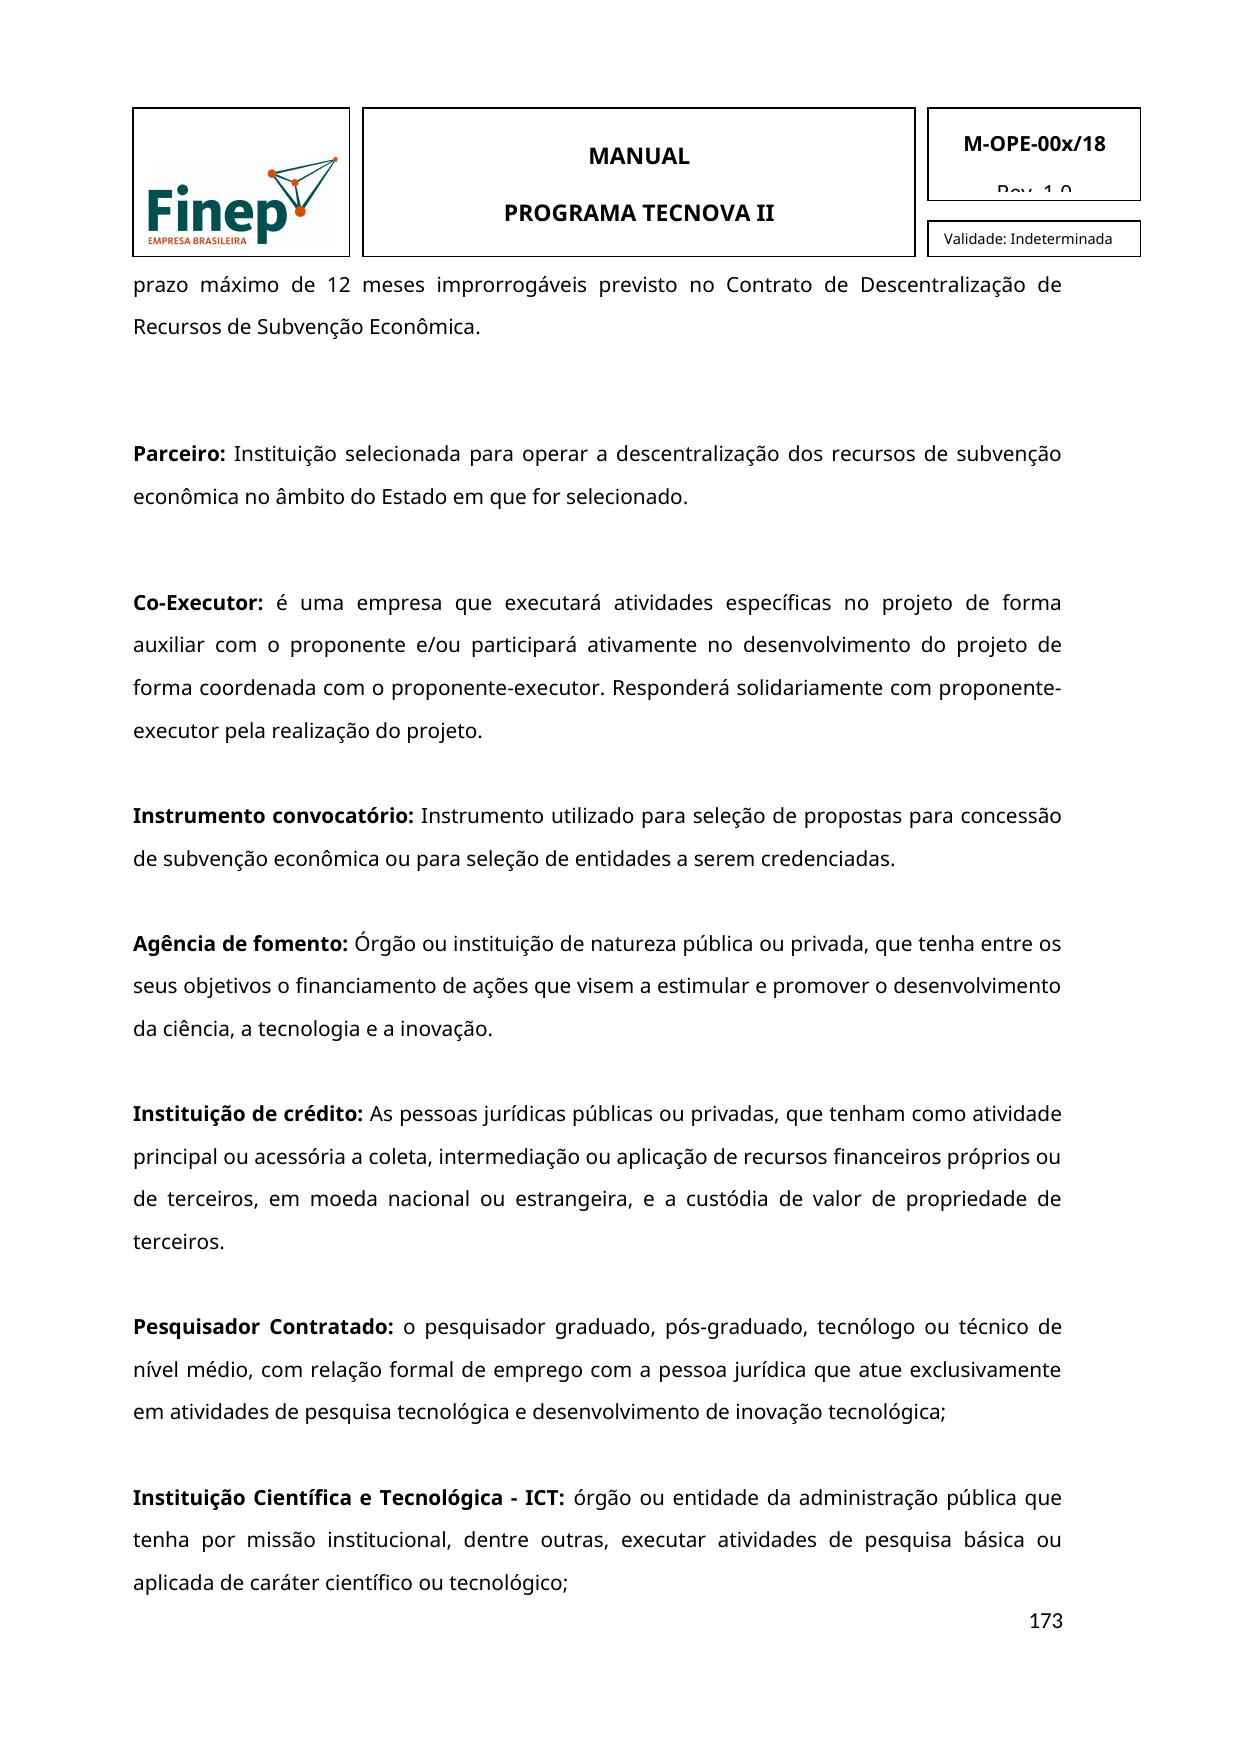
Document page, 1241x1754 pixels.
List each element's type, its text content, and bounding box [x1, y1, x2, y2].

text Instrumento convocatório: Instrumento utilizado para seleção de propostas para concessão de subvenção econômica ou para seleção de entidades a serem credenciadas. [133, 801, 1063, 872]
text Instituição Científica e Tecnológica - ICT: órgão ou entidade da administração pública que tenha por missão institucional, dentre outras, executar atividades de pesquisa básica ou aplicada de caráter científico ou tecnológico; [133, 1483, 1063, 1596]
text Instituição de crédito: As pessoas jurídicas públicas ou privadas, que tenham como atividade principal ou acessória a coleta, intermediação ou aplicação de recursos financeiros próprios ou de terceiros, em moeda nacional ou estrangeira, e a custódia de valor de propriedade de terceiros. [133, 1099, 1063, 1256]
text Agência de fomento: Órgão ou instituição de natureza pública ou privada, que tenha entre os seus objetivos o financiamento de ações que visem a estimular e promover o desenvolvimento da ciência, a tecnologia e a inovação. [133, 929, 1063, 1042]
text prazo máximo de 12 meses improrrogáveis previsto no Contrato de Descentralização de Recursos de Subvenção Econômica. [133, 270, 1063, 341]
text Co-Executor: é uma empresa que executará atividades específicas no projeto de forma auxiliar com o proponente e/ou participará ativamente no desenvolvimento do projeto de forma coordenada com o proponente-executor. Responderá solidariamente com proponente-executor pela realização do projeto. [133, 588, 1063, 744]
text Parceiro: Instituição selecionada para operar a descentralização dos recursos de subvenção econômica no âmbito do Estado em que for selecionado. [133, 439, 1063, 510]
text Pesquisador Contratado: o pesquisador graduado, pós-graduado, tecnólogo ou técnico de nível médio, com relação formal de emprego com a pessoa jurídica que atue exclusivamente em atividades de pesquisa tecnológica e desenvolvimento de inovação tecnológica; [133, 1312, 1063, 1426]
